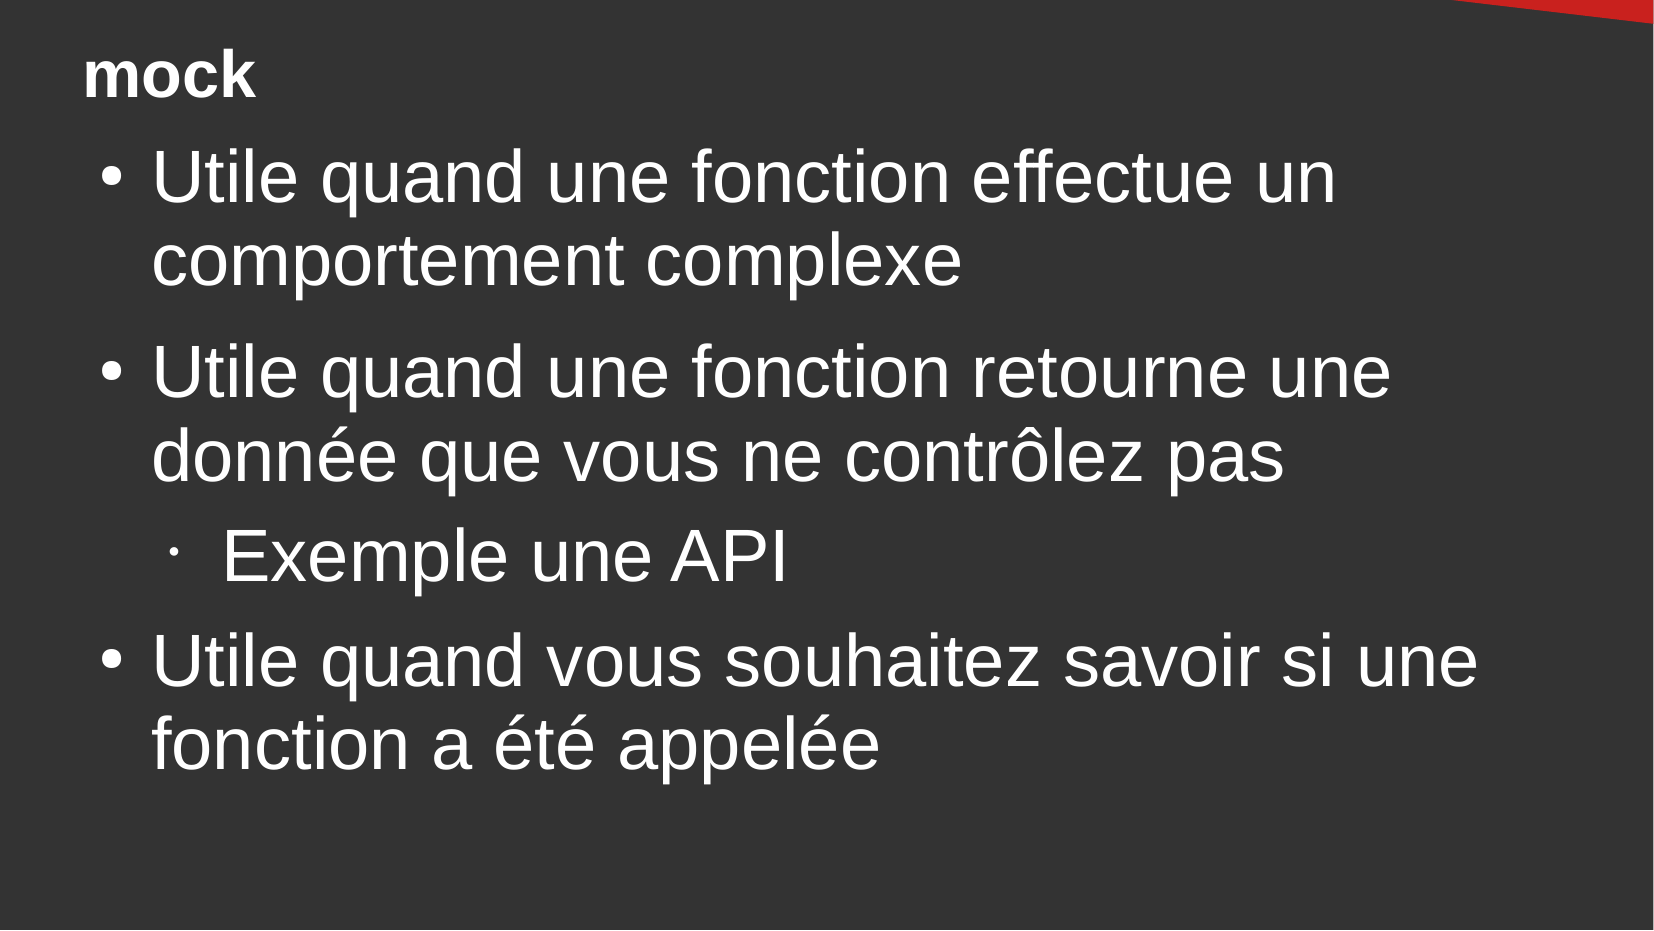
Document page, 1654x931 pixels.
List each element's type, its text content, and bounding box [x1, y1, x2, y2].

title mock [82, 37, 1571, 112]
list Utile quand une fonction effectue un comportement complexe Utile quand une fonction retourne une donnée que vous ne contrôlez pas Exemple une API Utile quand vous souhaitez savoir si une fonction a été appelée [80, 135, 1619, 792]
text_box [1451, 0, 1654, 24]
